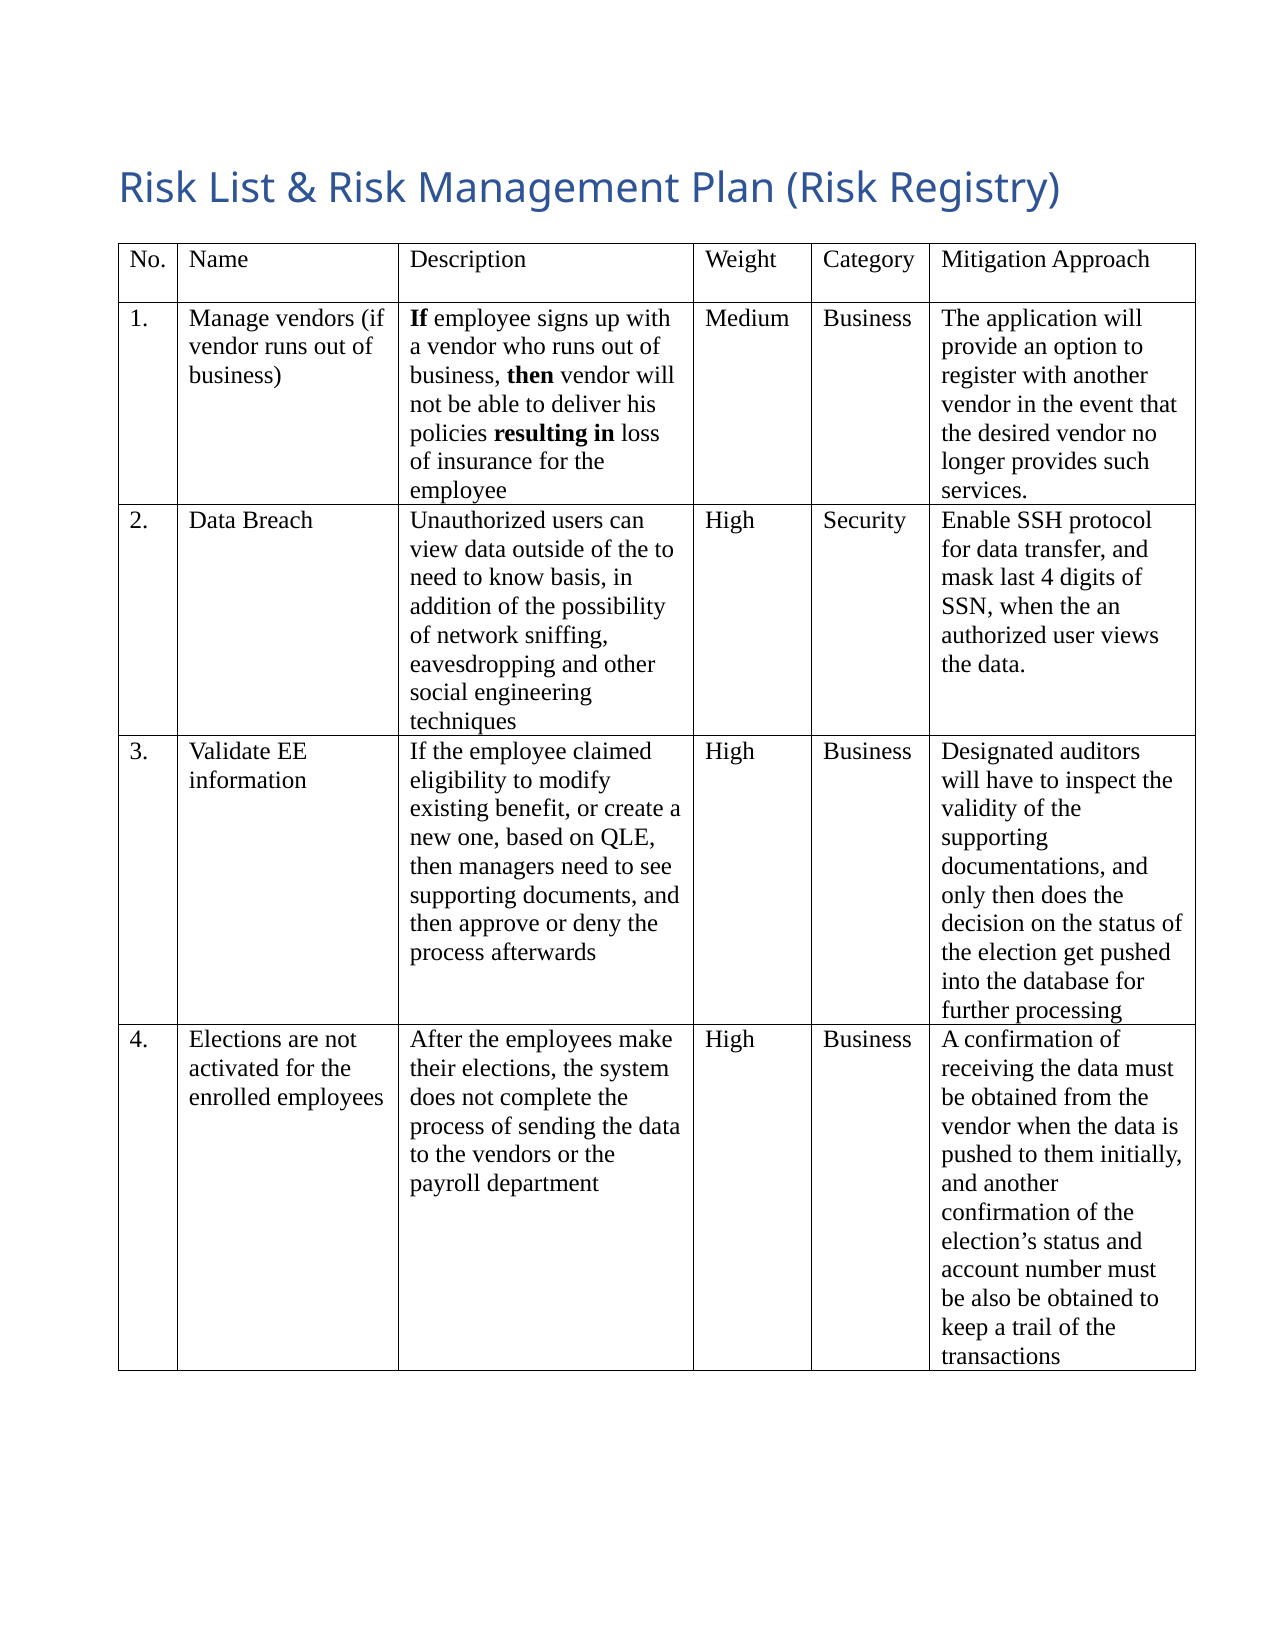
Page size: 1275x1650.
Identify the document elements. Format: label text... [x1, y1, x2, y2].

table_cell 1. [119, 303, 177, 504]
table_cell Business [812, 303, 929, 504]
table_cell Business [812, 736, 929, 1023]
subtitle Risk List & Risk Management Plan (Risk Registry) [118, 157, 1157, 214]
table_cell High [694, 736, 811, 1023]
table_cell Business [812, 1025, 929, 1369]
table_cell Manage vendors (if vendor runs out of business) [178, 303, 398, 504]
table_cell If the employee claimed eligibility to modify existing benefit, or create a new one, based on QLE, then managers need to see supporting documents, and then approve or deny the process afterwards [399, 736, 693, 1023]
table_header Description [399, 244, 693, 302]
table_cell Enable SSH protocol for data transfer, and mask last 4 digits of SSN, when the an authorized user views the data. [930, 505, 1195, 735]
table_cell High [694, 1025, 811, 1369]
table_header Mitigation Approach [930, 244, 1195, 302]
table_cell Designated auditors will have to inspect the validity of the supporting documentations, and only then does the decision on the status of the election get pushed into the database for further processing [930, 736, 1195, 1023]
table_header Weight [694, 244, 811, 302]
table_cell Elections are not activated for the enrolled employees [178, 1025, 398, 1369]
table_cell Security [812, 505, 929, 735]
table_cell 2. [119, 505, 177, 735]
table_cell Unauthorized users can view data outside of the to need to know basis, in addition of the possibility of network sniffing, eavesdropping and other social engineering techniques [399, 505, 693, 735]
table_cell Data Breach [178, 505, 398, 735]
table_header Category [812, 244, 929, 302]
table_header No. [119, 244, 177, 302]
table_cell 4. [119, 1025, 177, 1369]
table_cell The application will provide an option to register with another vendor in the event that the desired vendor no longer provides such services. [930, 303, 1195, 504]
table_cell If employee signs up with a vendor who runs out of business, then vendor will not be able to deliver his policies resulting in loss of insurance for the employee [399, 303, 693, 504]
table_cell Validate EE information [178, 736, 398, 1023]
table_cell A confirmation of receiving the data must be obtained from the vendor when the data is pushed to them initially, and another confirmation of the election’s status and account number must be also be obtained to keep a trail of the transactions [930, 1025, 1195, 1369]
table_cell 3. [119, 736, 177, 1023]
table_cell After the employees make their elections, the system does not complete the process of sending the data to the vendors or the payroll department [399, 1025, 693, 1369]
table_cell High [694, 505, 811, 735]
table_cell Medium [694, 303, 811, 504]
table_header Name [178, 244, 398, 302]
